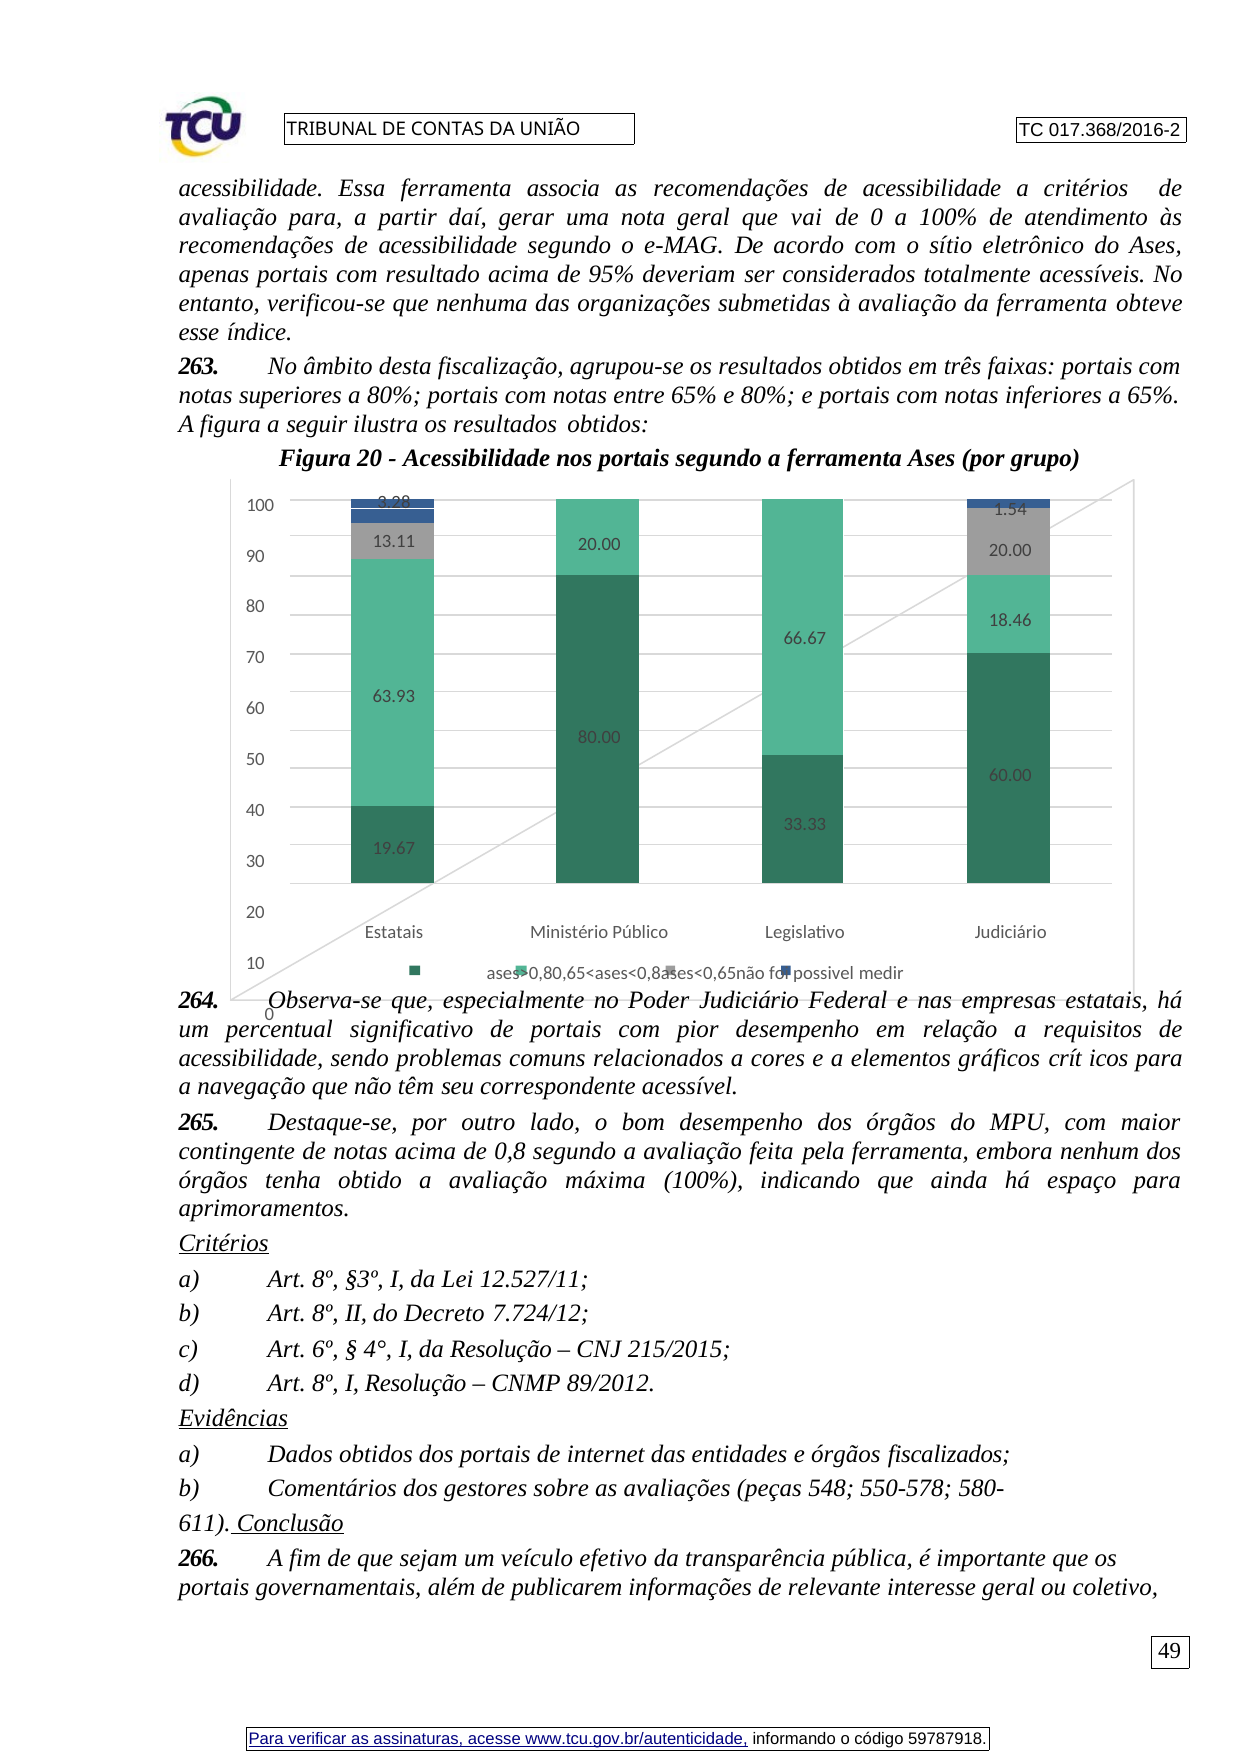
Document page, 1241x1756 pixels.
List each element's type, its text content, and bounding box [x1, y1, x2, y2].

table_cell [434, 577, 556, 614]
table_header [434, 501, 556, 534]
table_cell [1050, 692, 1112, 730]
table_cell [434, 808, 556, 844]
table_cell [639, 731, 762, 767]
table_cell 19.67 [351, 806, 434, 883]
table_header 3.28 [351, 499, 398, 508]
list Art. 8º, I, Resolução – CNMP 89/2012. [178, 1368, 1240, 1397]
table_header [844, 501, 967, 534]
list Observa-se que, especialmente no Poder Judiciário Federal e nas empresas estatais, há um percentual significativo de portais com pior desempenho em relação a requisitos de acessibilidade, sendo problemas comuns relacionados a cores e a elementos gráficos crít icos para a navegação que não têm seu correspondente acessível. [178, 985, 1182, 1100]
table_cell [639, 536, 762, 575]
list No âmbito desta fiscalização, agrupou-se os resultados obtidos em três faixas: portais com notas superiores a 80%; portais com notas entre 65% e 80%; e portais com notas inferiores a 65%. A figura a seguir ilustra os resultados obtidos: [178, 351, 1181, 438]
list Comentários dos gestores sobre as avaliações (peças 548; 550-578; 580-611). Conclusão [178, 1473, 1056, 1536]
table_header 1.54 20.00 [967, 508, 1050, 575]
text acessibilidade. Essa ferramenta associa as recomendações de acessibilidade a critérios de avaliação para, a partir daí, gerar uma nota geral que vai de 0 a 100% de atendimento às recomendações de acessibilidade segundo o e-MAG. De acordo com o sítio eletrônico do Ases, apenas portais com resultado acima de 95% deveriam ser considerados totalmente acessíveis. No entanto, verificou-se que nenhuma das organizações submetidas à avaliação da ferramenta obteve esse índice. [178, 173, 1183, 346]
table_header 3.28 [408, 499, 434, 508]
table_cell 18.46 [967, 575, 1050, 653]
table_header [290, 501, 351, 534]
table_cell [844, 655, 967, 691]
table_cell [844, 616, 967, 653]
table_cell [290, 655, 351, 691]
table_cell 80.00 [556, 575, 639, 883]
table_cell [639, 577, 762, 614]
text Evidências [178, 1403, 1240, 1432]
table_cell 13.11 [351, 523, 434, 559]
table_cell [1050, 616, 1112, 653]
table_cell [844, 808, 967, 844]
picture [159, 92, 247, 163]
table_cell [434, 692, 556, 730]
table_cell [639, 769, 762, 806]
table_cell [290, 536, 351, 575]
table_header 3.28 [394, 499, 408, 508]
table_cell [290, 616, 351, 653]
table_cell [844, 845, 967, 883]
table_cell [434, 616, 556, 653]
table_cell [290, 692, 351, 730]
table_cell [290, 577, 351, 614]
table_cell [290, 845, 351, 883]
list Art. 8º, II, do Decreto 7.724/12; [178, 1298, 1240, 1327]
table_cell [639, 616, 762, 653]
list Destaque-se, por outro lado, o bom desempenho dos órgãos do MPU, com maior contingente de notas acima de 0,8 segundo a avaliação feita pela ferramenta, embora nenhum dos órgãos tenha obtido a avaliação máxima (100%), indicando que ainda há espaço para aprimoramentos. [178, 1107, 1181, 1222]
table_cell [1050, 845, 1112, 883]
table_cell [844, 769, 967, 806]
table_cell [844, 577, 967, 614]
table_cell [290, 731, 351, 767]
table_cell [1050, 536, 1112, 575]
table_cell [639, 692, 762, 730]
table_cell [1050, 731, 1112, 767]
table_cell [290, 769, 351, 806]
table_cell [434, 655, 556, 691]
table_cell [1050, 655, 1112, 691]
table_cell [1050, 769, 1112, 806]
table_cell [639, 808, 762, 844]
list Dados obtidos dos portais de internet das entidades e órgãos fiscalizados; [178, 1439, 1240, 1468]
table_cell [290, 808, 351, 844]
table_cell 60.00 [967, 653, 1050, 883]
list A fim de que sejam um veículo efetivo da transparência pública, é importante que os portais governamentais, além de publicarem informações de relevante interesse geral ou coletivo, [178, 1544, 1183, 1600]
list Art. 6º, § 4°, I, da Resolução – CNJ 215/2015; [178, 1334, 1240, 1363]
table_header 20.00 [556, 499, 639, 575]
text a) Art. 8º, §3º, I, da Lei 12.527/11; [178, 1264, 1240, 1292]
table_cell [434, 845, 556, 883]
text Critérios [178, 1228, 1240, 1256]
table_header [1050, 501, 1112, 534]
subtitle Figura 20 - Acessibilidade nos portais segundo a ferramenta Ases (por grupo) [278, 443, 1240, 472]
table_cell [639, 845, 762, 883]
table_cell [1050, 577, 1112, 614]
table_cell [1050, 808, 1112, 844]
table_cell 63.93 [351, 559, 434, 806]
table_cell [639, 655, 762, 691]
table_header 66.67 [762, 499, 843, 755]
table_cell [434, 731, 556, 767]
table_cell [844, 692, 967, 730]
table_cell [434, 769, 556, 806]
table_cell [844, 536, 967, 575]
table_cell 33.33 [762, 755, 843, 883]
table_header [639, 501, 762, 534]
table_cell [434, 536, 556, 575]
table_cell [844, 731, 967, 767]
